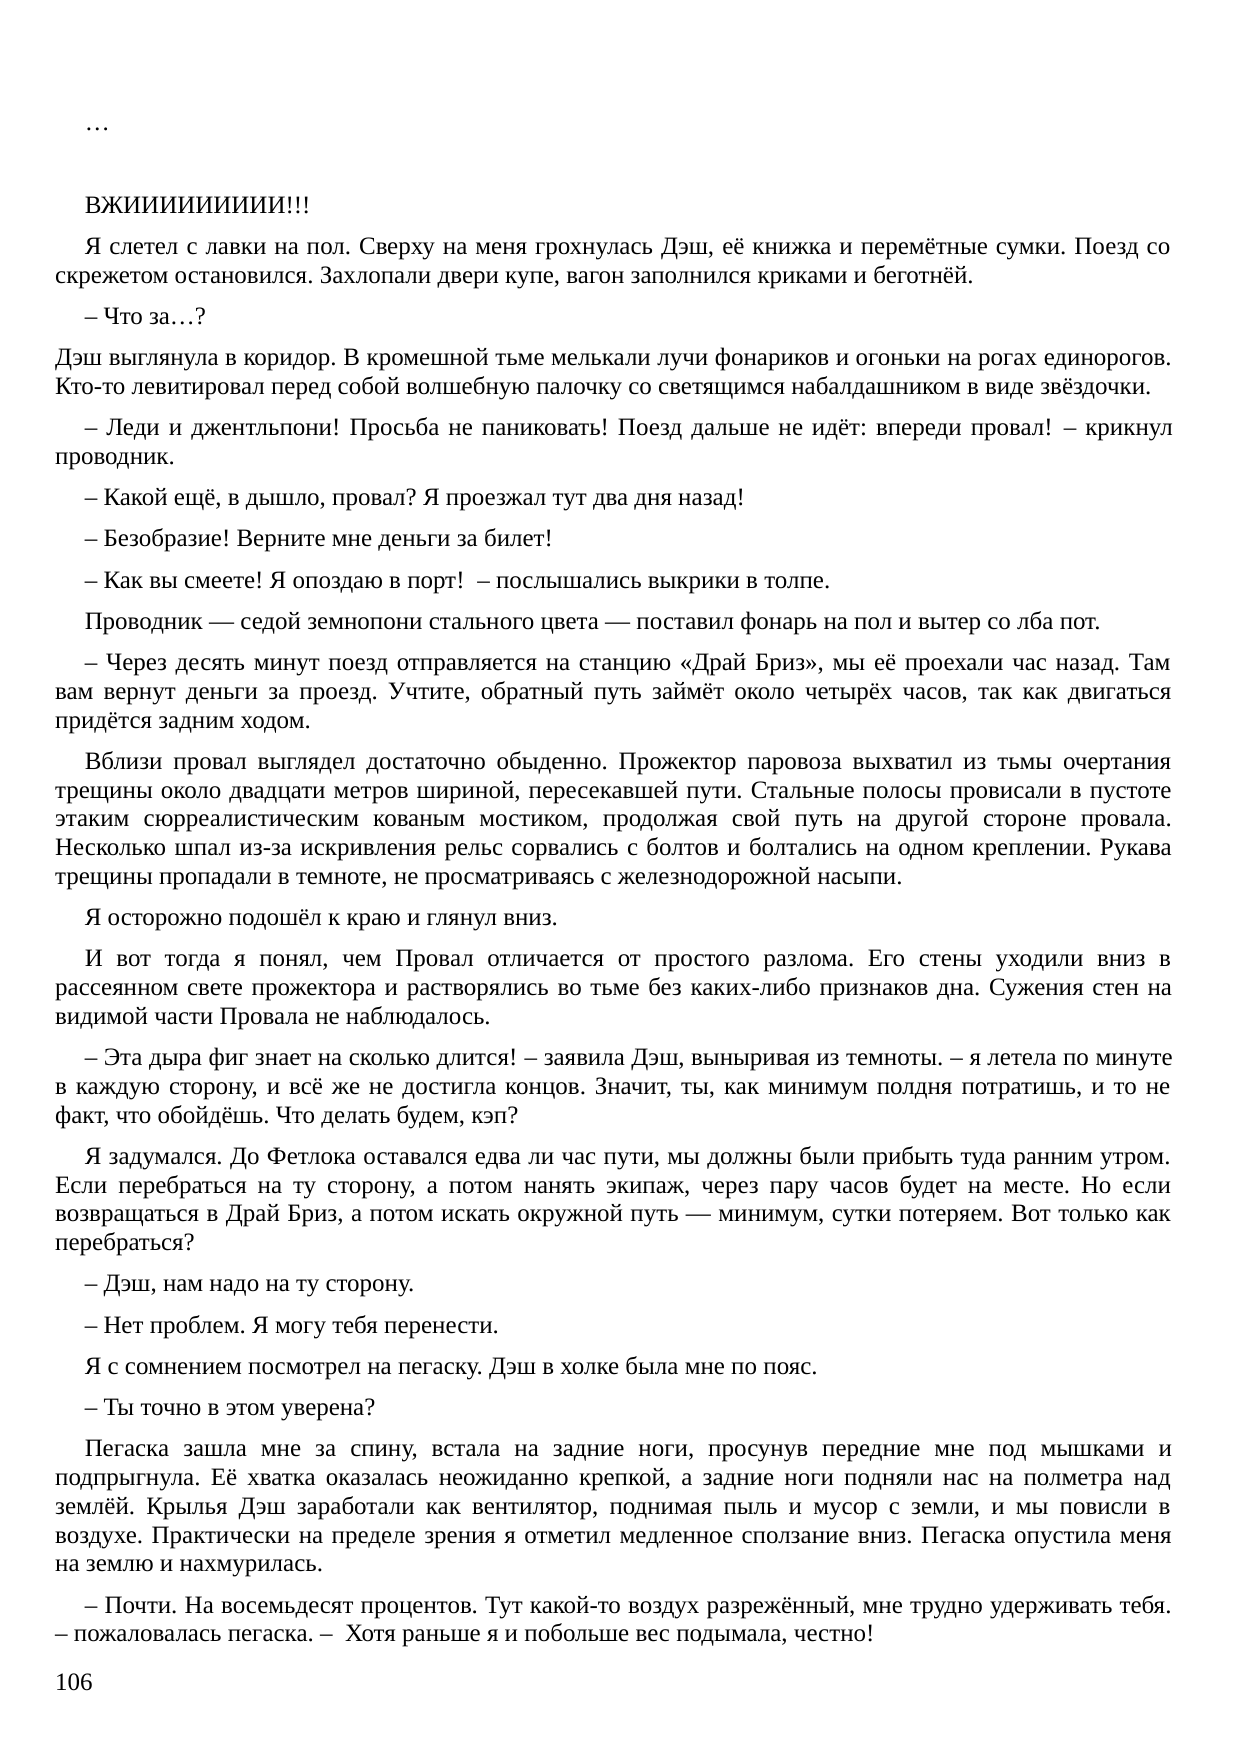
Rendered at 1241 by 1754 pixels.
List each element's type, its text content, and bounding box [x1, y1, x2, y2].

text И вот тогда я понял, чем Провал отличается от простого разлома. Его стены уходили вниз в рассеянном свете прожектора и растворялись во тьме без каких-либо признаков дна. Сужения стен на видимой части Провала не наблюдалось. [55, 943, 1173, 1030]
text – Ты точно в этом уверена? [55, 1392, 1173, 1421]
text Вблизи провал выглядел достаточно обыденно. Прожектор паровоза выхватил из тьмы очертания трещины около двадцати метров шириной, пересекавшей пути. Стальные полосы провисали в пустоте этаким сюрреалистическим кованым мостиком, продолжая свой путь на другой стороне провала. Несколько шпал из-за искривления рельс сорвались с болтов и болтались на одном креплении. Рукава трещины пропадали в темноте, не просматриваясь с железнодорожной насыпи. [55, 746, 1173, 890]
text – Через десять минут поезд отправляется на станцию «Драй Бриз», мы её проехали час назад. Там вам вернут деньги за проезд. Учтите, обратный путь займёт около четырёх часов, так как двигаться придётся задним ходом. [55, 647, 1173, 733]
text – Нет проблем. Я могу тебя перенести. [55, 1310, 1173, 1338]
text – Леди и джентльпони! Просьба не паниковать! Поезд дальше не идёт: впереди провал! – крикнул проводник. [55, 412, 1173, 470]
text Я осторожно подошёл к краю и глянул вниз. [55, 902, 1173, 931]
text – Почти. На восемьдесят процентов. Тут какой-то воздух разрежённый, мне трудно удерживать тебя. – пожаловалась пегаска. – Хотя раньше я и побольше вес подымала, честно! [55, 1590, 1173, 1647]
text Я с сомнением посмотрел на пегаску. Дэш в холке была мне по пояс. [55, 1351, 1173, 1380]
text Пегаска зашла мне за спину, встала на задние ноги, просунув передние мне под мышками и подпрыгнула. Её хватка оказалась неожиданно крепкой, а задние ноги подняли нас на полметра над землёй. Крылья Дэш заработали как вентилятор, поднимая пыль и мусор с земли, и мы повисли в воздухе. Практически на пределе зрения я отметил медленное сползание вниз. Пегаска опустила меня на землю и нахмурилась. [55, 1433, 1173, 1577]
text – Что за…? [55, 301, 1173, 330]
text … [55, 107, 1173, 136]
text Дэш выглянула в коридор. В кромешной тьме мелькали лучи фонариков и огоньки на рогах единорогов. Кто-то левитировал перед собой волшебную палочку со светящимся набалдашником в виде звёздочки. [55, 342, 1173, 400]
text Я задумался. До Фетлока оставался едва ли час пути, мы должны были прибыть туда ранним утром. Если перебраться на ту сторону, а потом нанять экипаж, через пару часов будет на месте. Но если возвращаться в Драй Бриз, а потом искать окружной путь — минимум, сутки потеряем. Вот только как перебраться? [55, 1141, 1173, 1256]
text – Безобразие! Верните мне деньги за билет! [55, 523, 1173, 552]
text – Какой ещё, в дышло, провал? Я проезжал тут два дня назад! [55, 482, 1173, 511]
text – Как вы смеете! Я опоздаю в порт! – послышались выкрики в толпе. [55, 565, 1173, 593]
text – Дэш, нам надо на ту сторону. [55, 1268, 1173, 1297]
text Проводник — седой земнопони стального цвета — поставил фонарь на пол и вытер со лба пот. [55, 606, 1173, 635]
text Я слетел с лавки на пол. Сверху на меня грохнулась Дэш, её книжка и перемётные сумки. Поезд со скрежетом остановился. Захлопали двери купе, вагон заполнился криками и беготнёй. [55, 231, 1173, 288]
text – Эта дыра фиг знает на сколько длится! – заявила Дэш, выныривая из темноты. – я летела по минуте в каждую сторону, и всё же не достигла концов. Значит, ты, как минимум полдня потратишь, и то не факт, что обойдёшь. Что делать будем, кэп? [55, 1042, 1173, 1128]
text ВЖИИИИИИИИИ!!! [55, 190, 1173, 218]
